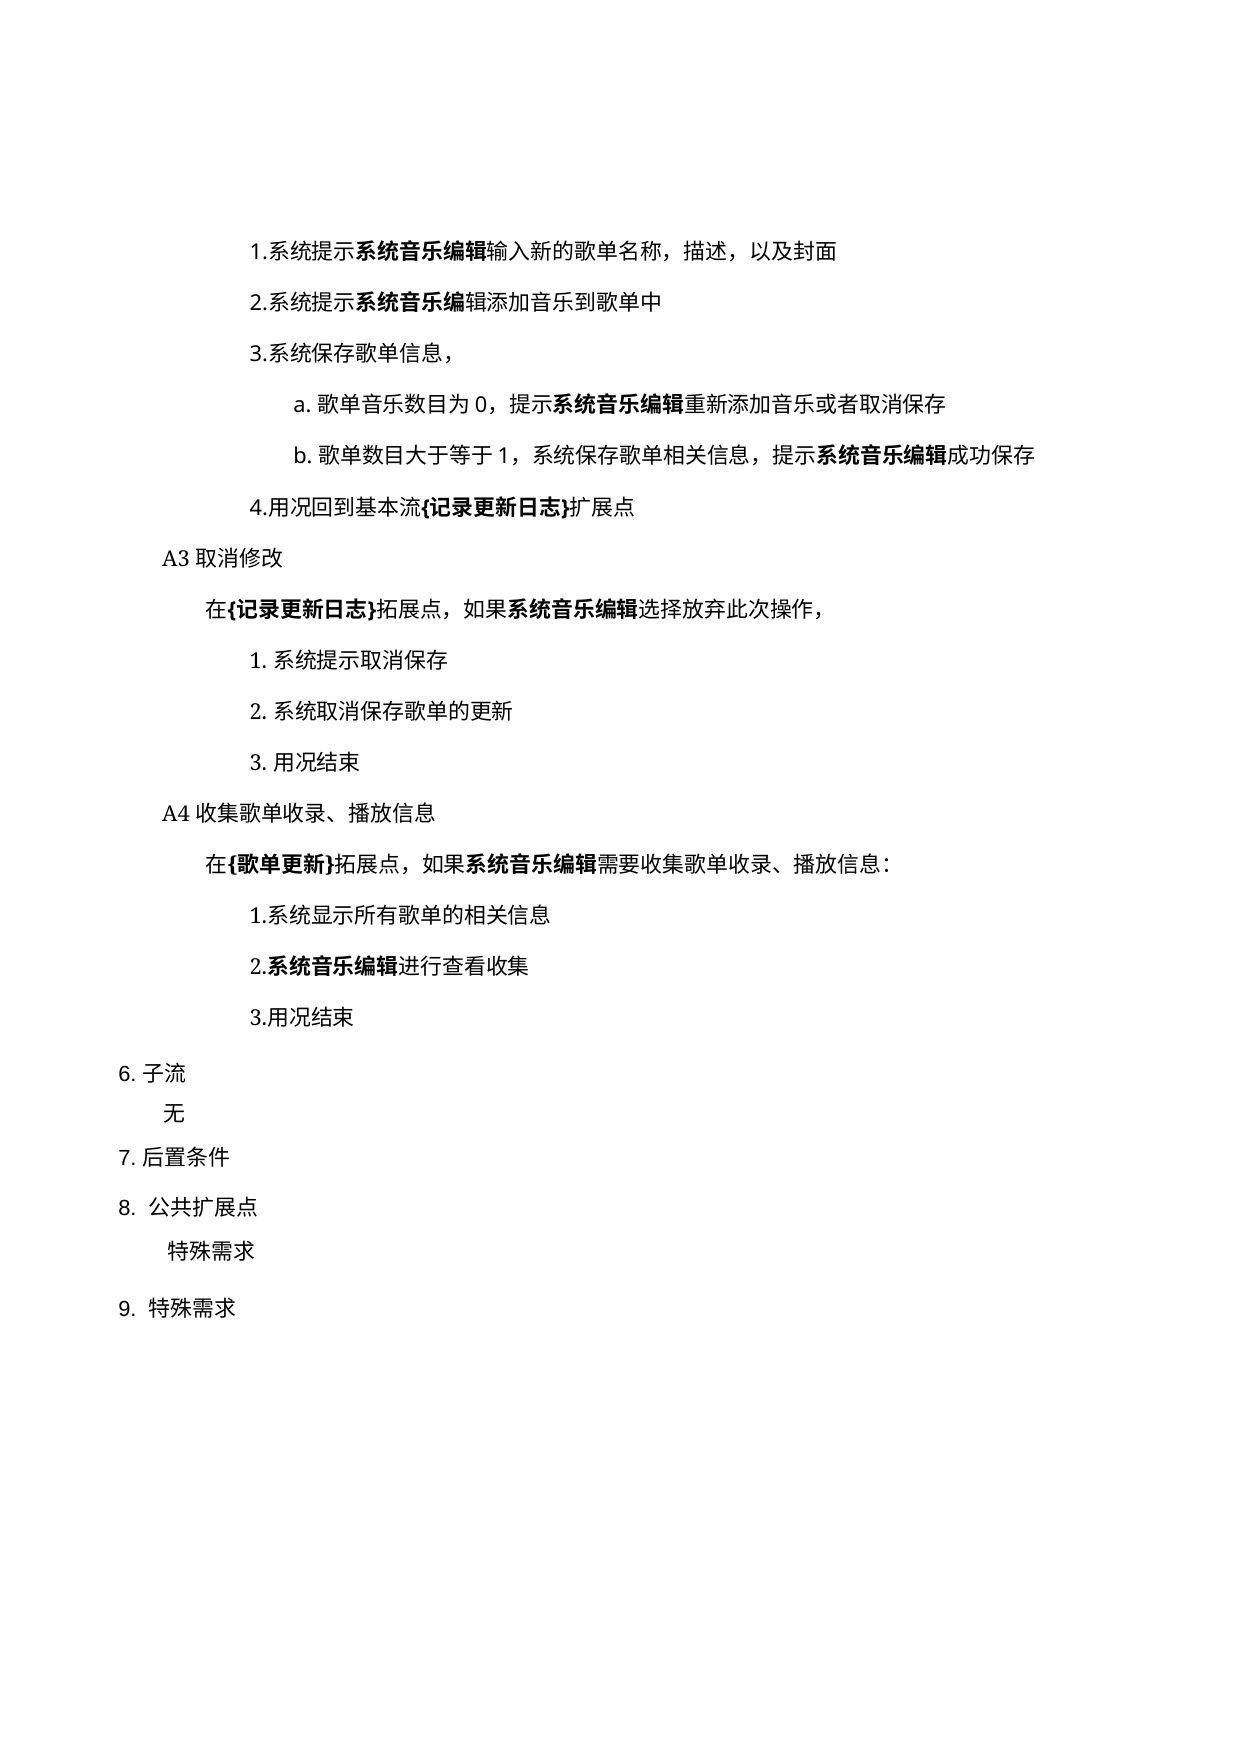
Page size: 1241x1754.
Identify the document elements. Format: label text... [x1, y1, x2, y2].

text 3.系统保存歌单信息， [118, 336, 1122, 368]
text 在{记录更新日志}拓展点，如果系统音乐编辑选择放弃此次操作， [118, 592, 1122, 623]
text 2. 系统取消保存歌单的更新 [118, 694, 1122, 726]
subtitle 特殊需求 [118, 1291, 1122, 1322]
text a. 歌单音乐数目为0，提示系统音乐编辑重新添加音乐或者取消保存 [118, 387, 1122, 419]
text 3.用况结束 [118, 1000, 1122, 1032]
text 在{歌单更新}拓展点，如果系统音乐编辑需要收集歌单收录、播放信息： [118, 847, 1122, 879]
text b. 歌单数目大于等于1，系统保存歌单相关信息，提示系统音乐编辑成功保存 [118, 438, 1122, 470]
text 2.系统音乐编辑进行查看收集 [118, 949, 1122, 981]
text 特殊需求 [118, 1234, 1122, 1266]
subtitle 后置条件 [118, 1140, 1122, 1172]
text 4.用况回到基本流{记录更新日志}扩展点 [118, 489, 1122, 521]
text 无 [118, 1094, 1122, 1128]
text 3. 用况结束 [118, 745, 1122, 777]
subtitle 公共扩展点 [118, 1190, 1122, 1221]
text 1.系统提示系统音乐编辑输入新的歌单名称，描述，以及封面 [118, 234, 1122, 266]
text 2.系统提示系统音乐编辑添加音乐到歌单中 [118, 285, 1122, 317]
text 1. 系统提示取消保存 [118, 643, 1122, 674]
text A4 收集歌单收录、播放信息 [118, 796, 1122, 828]
text A3 取消修改 [118, 541, 1122, 572]
text 1.系统显示所有歌单的相关信息 [118, 898, 1122, 930]
subtitle 子流 [118, 1056, 1122, 1088]
